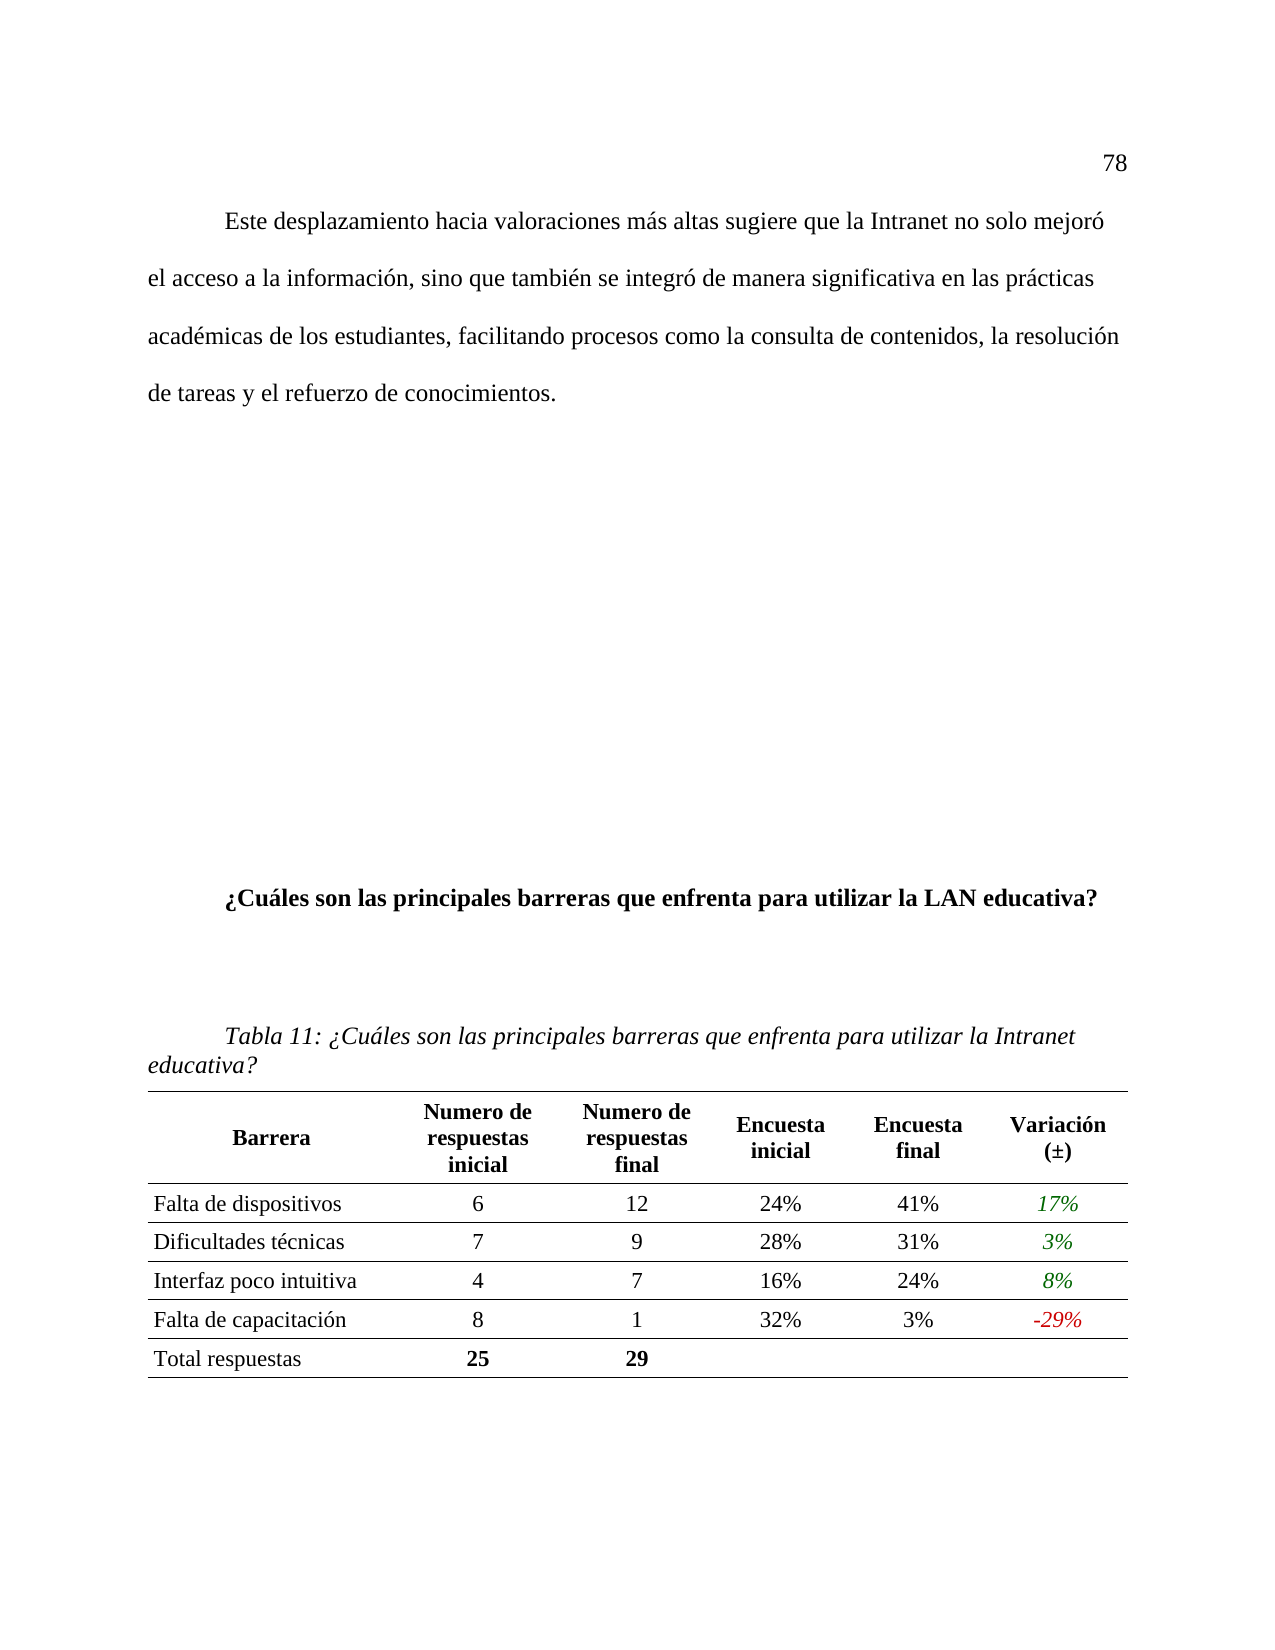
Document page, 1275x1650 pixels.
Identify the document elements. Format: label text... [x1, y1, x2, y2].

table_cell Falta de capacitación [148, 1300, 395, 1338]
table_cell 24% [713, 1184, 848, 1222]
text Tabla 11: ¿Cuáles son las principales barreras que enfrenta para utilizar la Intranet educativa? [148, 1021, 1127, 1079]
table_cell 1 [560, 1300, 713, 1338]
text Este desplazamiento hacia valoraciones más altas sugiere que la Intranet no solo mejoró el acceso a la información, sino que también se integró de manera significativa en las prácticas académicas de los estudiantes, facilitando procesos como la consulta de contenidos, la resolución de tareas y el refuerzo de conocimientos. [148, 206, 1127, 407]
table_cell 41% [848, 1184, 988, 1222]
table_cell Falta de dispositivos [148, 1184, 395, 1222]
table_header Variación (±) [988, 1092, 1127, 1183]
table_header Encuesta inicial [713, 1092, 848, 1183]
table_cell Dificultades técnicas [148, 1223, 395, 1261]
table_cell 7 [560, 1262, 713, 1299]
table_cell 6 [395, 1184, 560, 1222]
table_cell 16% [713, 1262, 848, 1299]
table_cell 8% [988, 1262, 1127, 1299]
table_cell 32% [713, 1300, 848, 1338]
table_cell 25 [395, 1339, 560, 1377]
table_cell 29 [560, 1339, 713, 1377]
table_cell 31% [848, 1223, 988, 1261]
table_header Barrera [148, 1092, 395, 1183]
table_cell 7 [395, 1223, 560, 1261]
table_cell 12 [560, 1184, 713, 1222]
text ¿Cuáles son las principales barreras que enfrenta para utilizar la LAN educativa? [148, 883, 1127, 912]
table_cell [848, 1339, 988, 1377]
table_cell 3% [988, 1223, 1127, 1261]
table_cell Interfaz poco intuitiva [148, 1262, 395, 1299]
table_cell -29% [988, 1300, 1127, 1338]
table_cell 28% [713, 1223, 848, 1261]
table_cell Total respuestas [148, 1339, 395, 1377]
table_cell 8 [395, 1300, 560, 1338]
table_cell 17% [988, 1184, 1127, 1222]
table_header Numero de respuestas inicial [395, 1092, 560, 1183]
table_header Encuesta final [848, 1092, 988, 1183]
table_cell 9 [560, 1223, 713, 1261]
table_cell 4 [395, 1262, 560, 1299]
table_cell [713, 1339, 848, 1377]
table_header Numero de respuestas final [560, 1092, 713, 1183]
table_cell 3% [848, 1300, 988, 1338]
table_cell [988, 1339, 1127, 1377]
table_cell 24% [848, 1262, 988, 1299]
